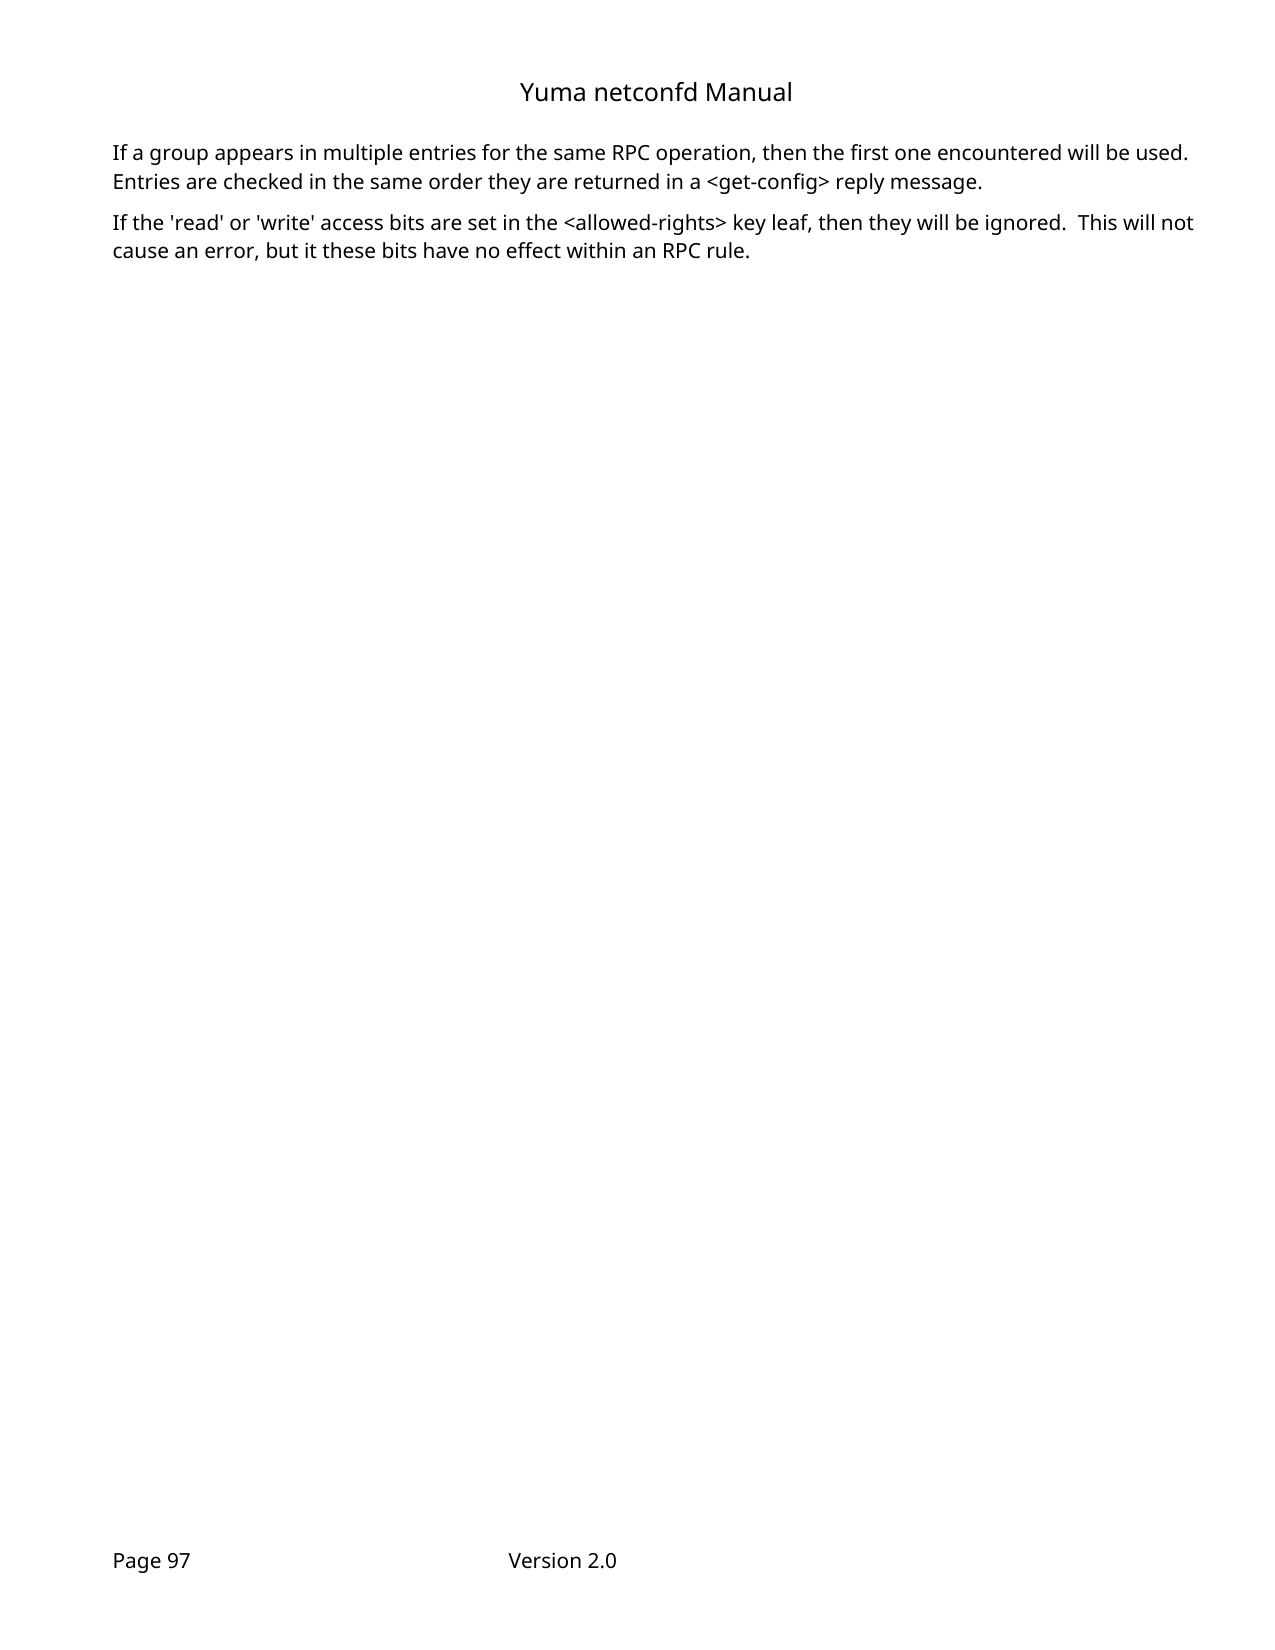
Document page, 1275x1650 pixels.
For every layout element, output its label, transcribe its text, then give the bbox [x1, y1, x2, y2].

text If a group appears in multiple entries for the same RPC operation, then the first one encountered will be used. Entries are checked in the same order they are returned in a <get-config> reply message. [112, 138, 1200, 195]
text If the 'read' or 'write' access bits are set in the <allowed-rights> key leaf, then they will be ignored. This will not cause an error, but it these bits have no effect within an RPC rule. [112, 208, 1200, 265]
